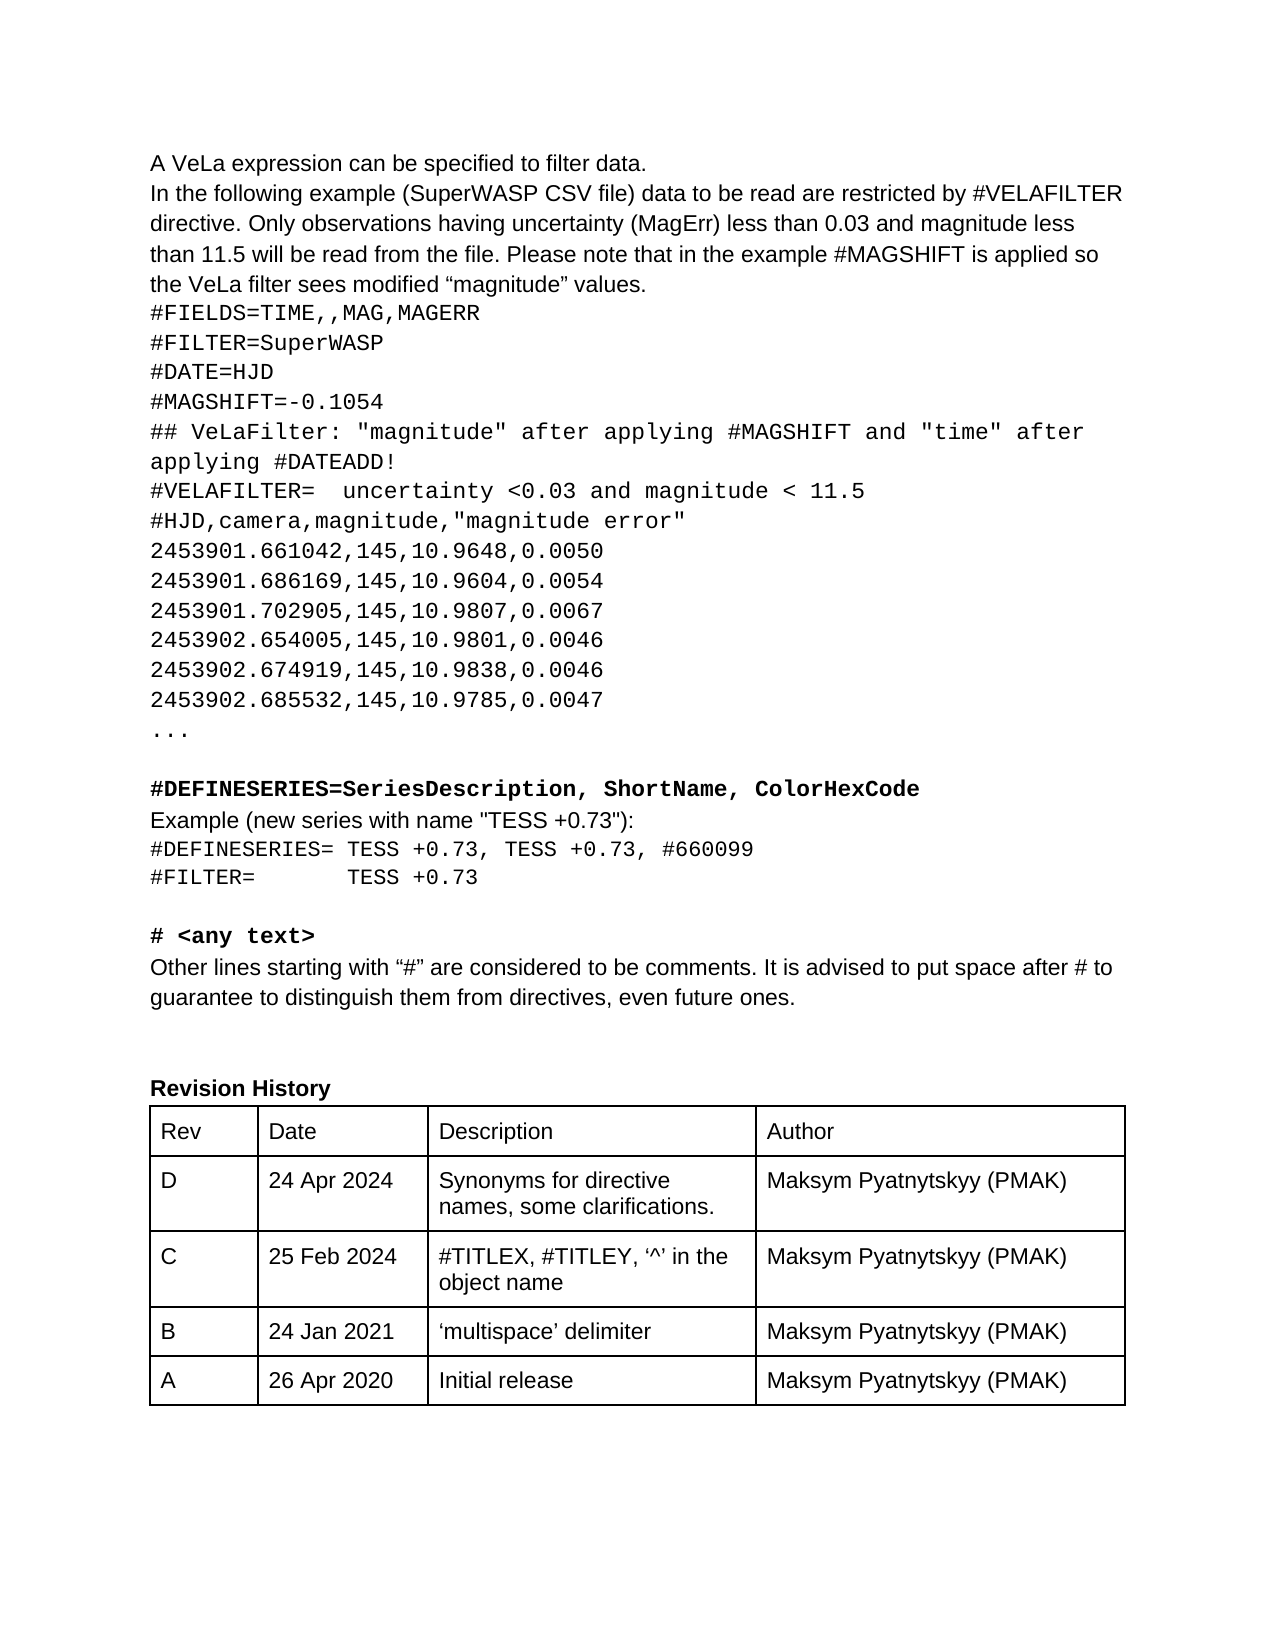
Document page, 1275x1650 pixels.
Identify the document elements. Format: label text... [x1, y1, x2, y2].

text Other lines starting with “#” are considered to be comments. It is advised to put space after # to guarantee to distinguish them from directives, even future ones. [150, 954, 1125, 1011]
table_cell 24 Apr 2024 [259, 1157, 427, 1230]
text 2453901.686169,145,10.9604,0.0054 [150, 569, 1125, 595]
text 2453902.685532,145,10.9785,0.0047 [150, 688, 1125, 714]
text #FIELDS=TIME,,MAG,MAGERR [150, 301, 1125, 327]
text ## VeLaFilter: "magnitude" after applying #MAGSHIFT and "time" after applying #DATEADD! [150, 420, 1125, 476]
table_cell 25 Feb 2024 [259, 1232, 427, 1306]
text #MAGSHIFT=-0.1054 [150, 390, 1125, 416]
text ... [150, 718, 1125, 744]
text Example (new series with name "TESS +0.73"): [150, 807, 1125, 834]
text 2453901.702905,145,10.9807,0.0067 [150, 599, 1125, 625]
table_header Author [757, 1107, 1124, 1154]
text 2453902.674919,145,10.9838,0.0046 [150, 658, 1125, 684]
table_cell Synonyms for directive names, some clarifications. [429, 1157, 755, 1230]
table_cell D [151, 1157, 257, 1230]
text #VELAFILTER= uncertainty <0.03 and magnitude < 11.5 [150, 480, 1125, 506]
table_cell B [151, 1308, 257, 1355]
table_cell A [151, 1357, 257, 1404]
text #HJD,camera,magnitude,"magnitude error" [150, 509, 1125, 536]
table_cell Maksym Pyatnytskyy (PMAK) [757, 1357, 1124, 1404]
text #FILTER= TESS +0.73 [150, 866, 1125, 891]
table_cell Maksym Pyatnytskyy (PMAK) [757, 1232, 1124, 1306]
table_cell Maksym Pyatnytskyy (PMAK) [757, 1157, 1124, 1230]
text 2453901.661042,145,10.9648,0.0050 [150, 539, 1125, 565]
text Revision History [150, 1075, 1125, 1101]
text A VeLa expression can be specified to filter data. [150, 150, 1125, 176]
table_cell C [151, 1232, 257, 1306]
table_cell Initial release [429, 1357, 755, 1404]
text 2453902.654005,145,10.9801,0.0046 [150, 629, 1125, 655]
table_cell Maksym Pyatnytskyy (PMAK) [757, 1308, 1124, 1355]
text # <any text> [150, 924, 1125, 950]
table_cell 26 Apr 2020 [259, 1357, 427, 1404]
table_cell ‘multispace’ delimiter [429, 1308, 755, 1355]
text In the following example (SuperWASP CSV file) data to be read are restricted by #VELAFILTER directive. Only observations having uncertainty (MagErr) less than 0.03 and magnitude less than 11.5 will be read from the file. Please note that in the example #MAGSHIFT is applied so the VeLa filter sees modified “magnitude” values. [150, 180, 1125, 297]
table_header Date [259, 1107, 427, 1154]
text #DEFINESERIES=SeriesDescription, ShortName, ColorHexCode [150, 778, 1125, 804]
table_cell #TITLEX, #TITLEY, ‘^’ in the object name [429, 1232, 755, 1306]
text #FILTER=SuperWASP [150, 331, 1125, 357]
table_header Description [429, 1107, 755, 1154]
table_cell 24 Jan 2021 [259, 1308, 427, 1355]
table_header Rev [151, 1107, 257, 1154]
text #DEFINESERIES= TESS +0.73, TESS +0.73, #660099 [150, 838, 1125, 862]
text #DATE=HJD [150, 361, 1125, 387]
